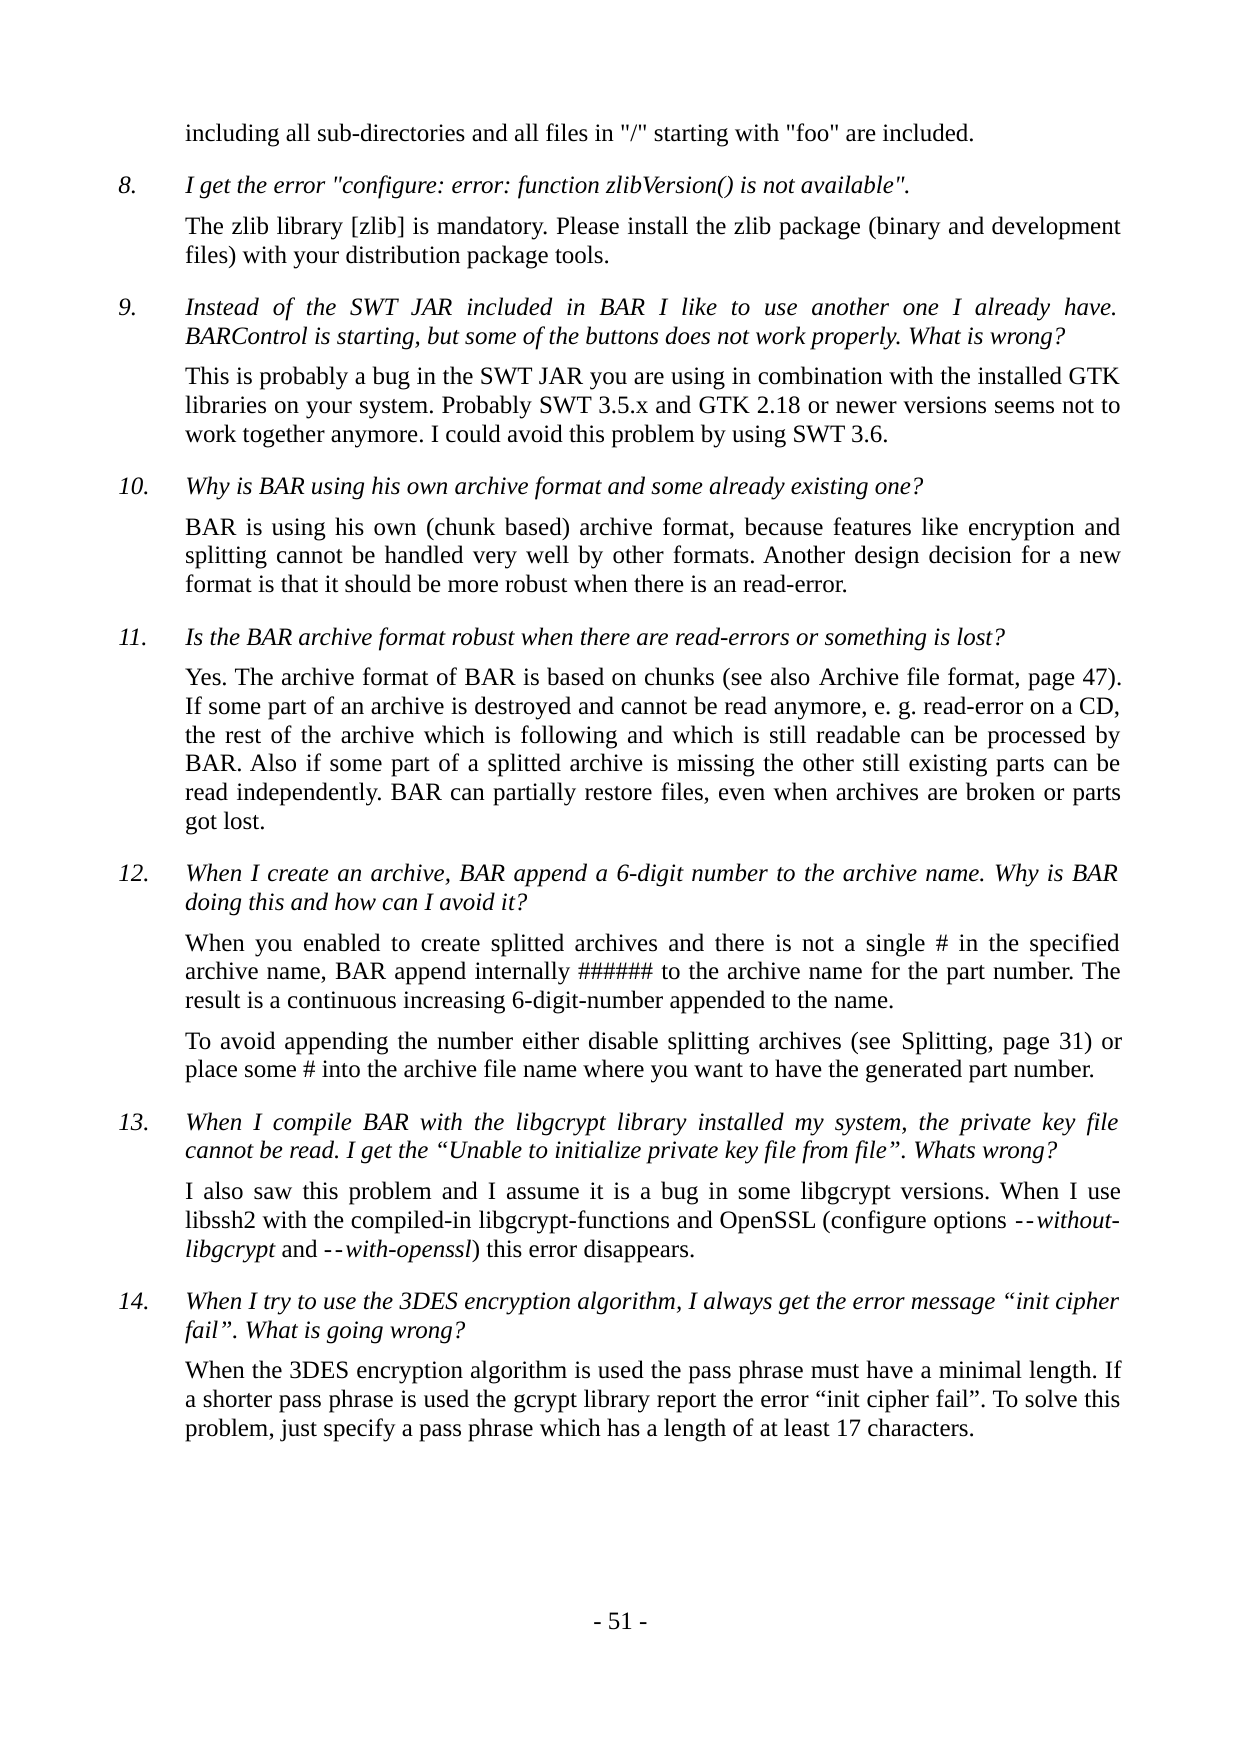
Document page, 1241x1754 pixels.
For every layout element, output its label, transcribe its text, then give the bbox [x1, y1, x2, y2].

text The zlib library [zlib] is mandatory. Please install the zlib package (binary and development files) with your distribution package tools. [185, 211, 1122, 268]
list When I compile BAR with the libgcrypt library installed my system, the private key file cannot be read. I get the “Unable to initialize private key file from file”. Whats wrong? [118, 1107, 1122, 1164]
text I also saw this problem and I assume it is a bug in some libgcrypt versions. When I use libssh2 with the compiled-in libgcrypt-functions and OpenSSL (configure options ‑‑without-libgcrypt and ‑‑with-openssl) this error disappears. [185, 1176, 1122, 1262]
list When I create an archive, BAR append a 6-digit number to the archive name. Why is BAR doing this and how can I avoid it? [118, 858, 1122, 916]
list When I try to use the 3DES encryption algorithm, I always get the error message “init cipher fail”. What is going wrong? [118, 1286, 1122, 1343]
list Why is BAR using his own archive format and some already existing one? [118, 471, 1122, 500]
list I get the error "configure: error: function zlibVersion() is not available". [118, 171, 1122, 199]
text When the 3DES encryption algorithm is used the pass phrase must have a minimal length. If a shorter pass phrase is used the gcrypt library report the error “init cipher fail”. To solve this problem, just specify a pass phrase which has a length of at least 17 characters. [185, 1355, 1122, 1442]
text Yes. The archive format of BAR is based on chunks (see also Archive file format, page 50). If some part of an archive is destroyed and cannot be read anymore, e. g. read-error on a CD, the rest of the archive which is following and which is still readable can be processed by BAR. Also if some part of a splitted archive is missing the other still existing parts can be read independently. BAR can partially restore files, even when archives are broken or parts got lost. [185, 662, 1122, 835]
text This is probably a bug in the SWT JAR you are using in combination with the installed GTK libraries on your system. Probably SWT 3.5.x and GTK 2.18 or newer versions seems not to work together anymore. I could avoid this problem by using SWT 3.6. [185, 361, 1122, 448]
list Instead of the SWT JAR included in BAR I like to use another one I already have. BARControl is starting, but some of the buttons does not work properly. What is wrong? [118, 292, 1122, 350]
text including all sub-directories and all files in "/" starting with "foo" are included. [185, 118, 1122, 147]
text BAR is using his own (chunk based) archive format, because features like encryption and splitting cannot be handled very well by other formats. Another design decision for a new format is that it should be more robust when there is an read-error. [185, 512, 1122, 598]
text When you enabled to create splitted archives and there is not a single # in the specified archive name, BAR append internally ###### to the archive name for the part number. The result is a continuous increasing 6-digit-number appended to the name. [185, 928, 1122, 1014]
list Is the BAR archive format robust when there are read-errors or something is lost? [118, 622, 1122, 651]
text To avoid appending the number either disable splitting archives (see Splitting, page 33) or place some # into the archive file name where you want to have the generated part number. [185, 1026, 1122, 1083]
